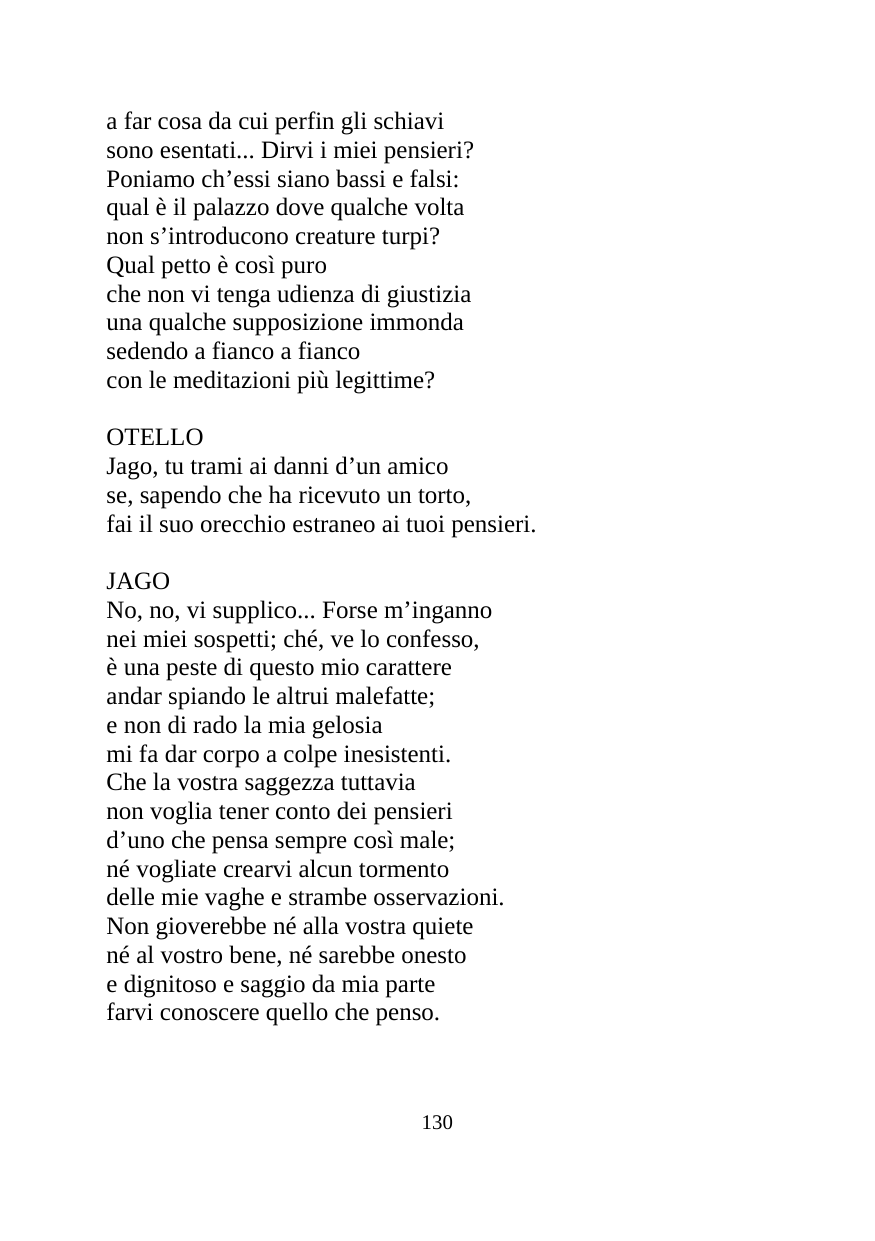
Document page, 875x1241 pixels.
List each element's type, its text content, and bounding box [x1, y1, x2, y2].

text Qual petto è così puro [106, 250, 768, 279]
text a far cosa da cui perfin gli schiavi [106, 106, 768, 135]
text farvi conoscere quello che penso. [106, 997, 768, 1026]
text né vogliate crearvi alcun tormento [106, 854, 768, 882]
text e non di rado la mia gelosia [106, 710, 768, 739]
text sono esentati... Dirvi i miei pensieri? [106, 135, 768, 164]
text fai il suo orecchio estraneo ai tuoi pensieri. [106, 509, 768, 537]
text JAGO No, no, vi supplico... Forse m’inganno [106, 566, 768, 624]
text delle mie vaghe e strambe osservazioni. [106, 882, 768, 911]
text né al vostro bene, né sarebbe onesto [106, 940, 768, 969]
text che non vi tenga udienza di giustizia [106, 279, 768, 307]
text Poniamo ch’essi siano bassi e falsi: [106, 164, 768, 192]
text una qualche supposizione immonda [106, 307, 768, 336]
text sedendo a fianco a fianco [106, 336, 768, 365]
text qual è il palazzo dove qualche volta [106, 192, 768, 221]
text nei miei sospetti; ché, ve lo confesso, [106, 624, 768, 652]
text è una peste di questo mio carattere [106, 652, 768, 681]
text d’uno che pensa sempre così male; [106, 825, 768, 854]
text OTELLO Jago, tu trami ai danni d’un amico [106, 422, 768, 480]
text con le meditazioni più legittime? [106, 365, 768, 394]
text mi fa dar corpo a colpe inesistenti. [106, 739, 768, 767]
text Non gioverebbe né alla vostra quiete [106, 911, 768, 940]
text Che la vostra saggezza tuttavia [106, 767, 768, 796]
text non s’introducono creature turpi? [106, 221, 768, 250]
text se, sapendo che ha ricevuto un torto, [106, 480, 768, 509]
text non voglia tener conto dei pensieri [106, 796, 768, 825]
text e dignitoso e saggio da mia parte [106, 969, 768, 997]
text andar spiando le altrui malefatte; [106, 681, 768, 710]
